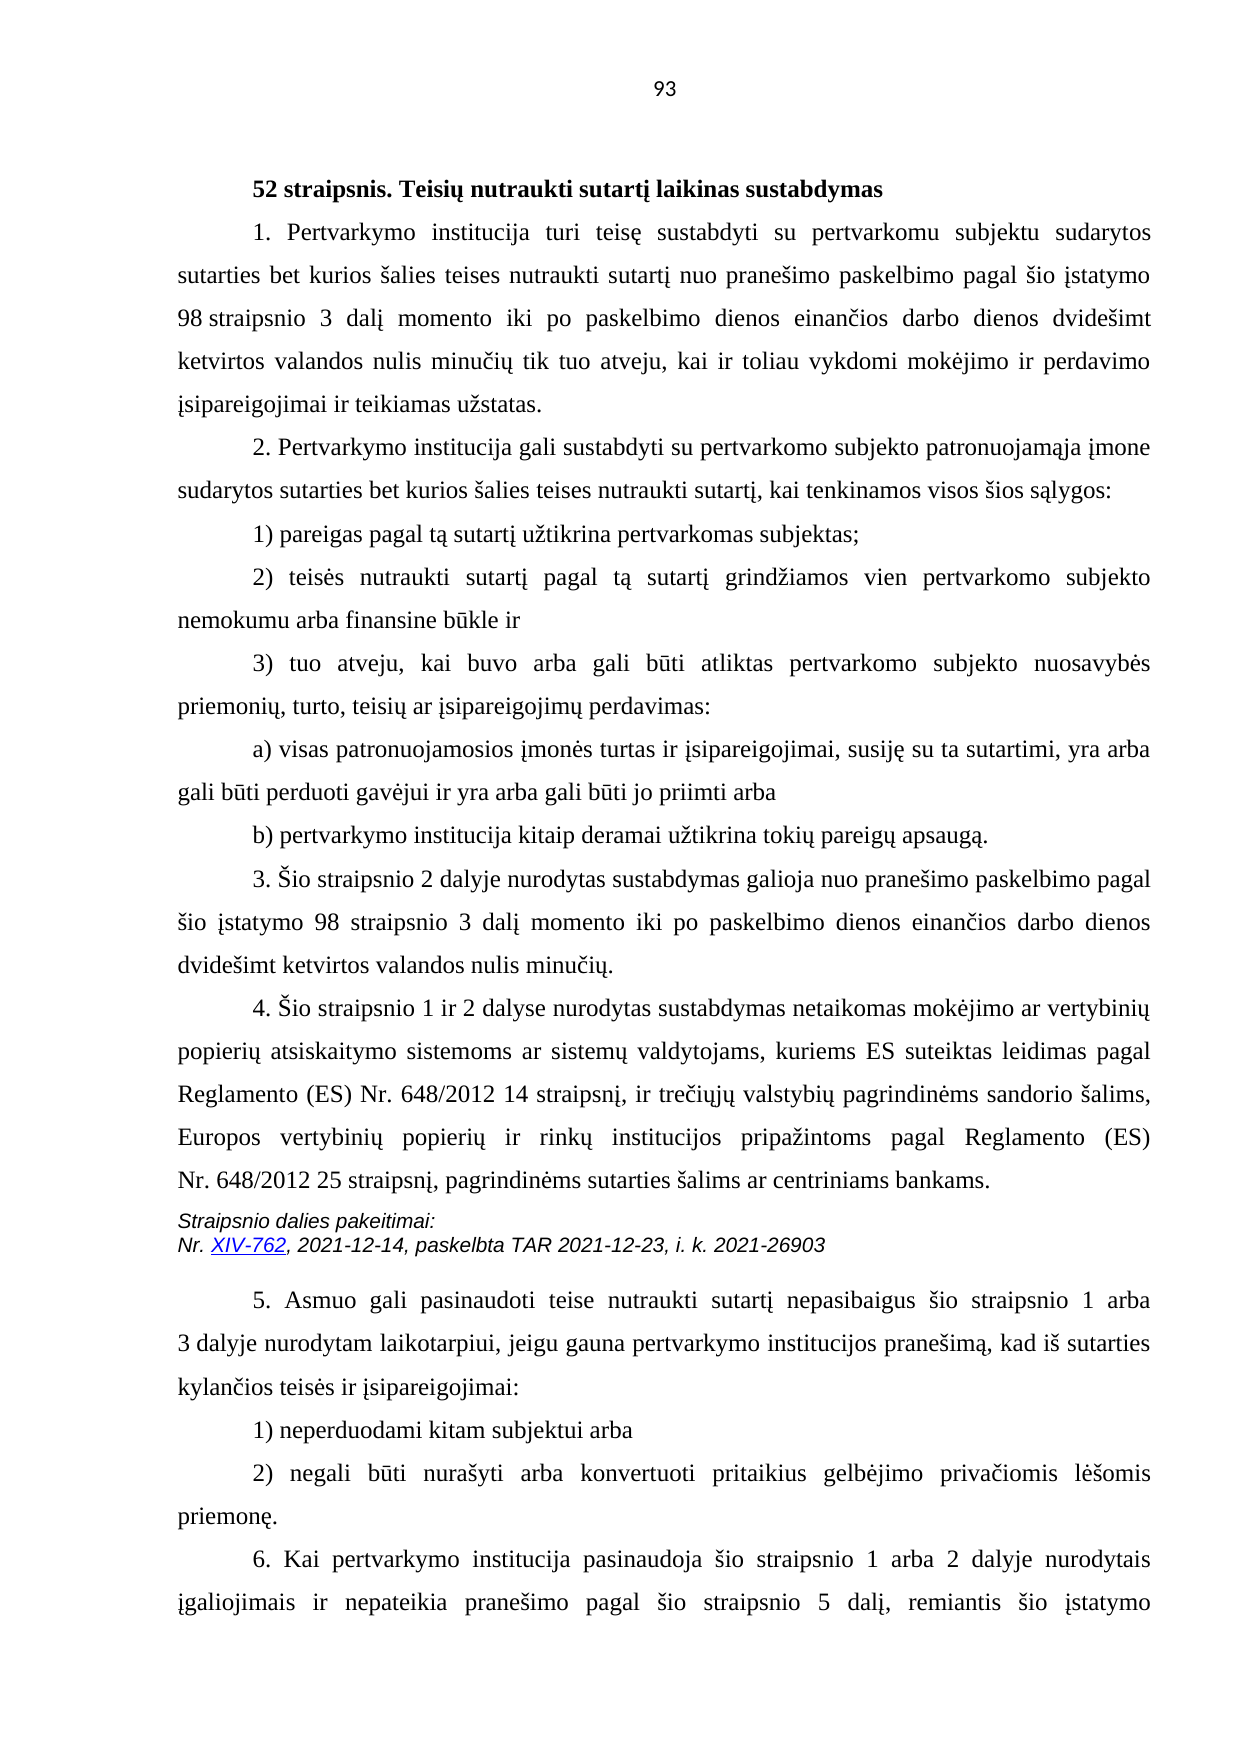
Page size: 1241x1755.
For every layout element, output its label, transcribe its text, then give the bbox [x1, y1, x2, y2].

text 1) pareigas pagal tą sutartį užtikrina pertvarkomas subjektas; [177, 519, 1152, 547]
text 5. Asmuo gali pasinaudoti teise nutraukti sutartį nepasibaigus šio straipsnio 1 arba 3 dalyje nurodytam laikotarpiui, jeigu gauna pertvarkymo institucijos pranešimą, kad iš sutarties kylančios teisės ir įsipareigojimai: [177, 1285, 1152, 1400]
text Nr. XIV-762, 2021-12-14, paskelbta TAR 2021-12-23, i. k. 2021-26903 [177, 1233, 1152, 1257]
text 52 straipsnis. Teisių nutraukti sutartį laikinas sustabdymas [177, 174, 1152, 202]
text 6. Kai pertvarkymo institucija pasinaudoja šio straipsnio 1 arba 2 dalyje nurodytais įgaliojimais ir nepateikia pranešimo pagal šio straipsnio 5 dalį, remiantis šio įstatymo [177, 1544, 1152, 1616]
text 1) neperduodami kitam subjektui arba [177, 1415, 1152, 1443]
text Straipsnio dalies pakeitimai: [177, 1209, 1152, 1233]
text 2. Pertvarkymo institucija gali sustabdyti su pertvarkomo subjekto patronuojamąja įmone sudarytos sutarties bet kurios šalies teises nutraukti sutartį, kai tenkinamos visos šios sąlygos: [177, 432, 1152, 504]
text 2) negali būti nurašyti arba konvertuoti pritaikius gelbėjimo privačiomis lėšomis priemonę. [177, 1458, 1152, 1530]
text 2) teisės nutraukti sutartį pagal tą sutartį grindžiamos vien pertvarkomo subjekto nemokumu arba finansine būkle ir [177, 562, 1152, 634]
text a) visas patronuojamosios įmonės turtas ir įsipareigojimai, susiję su ta sutartimi, yra arba gali būti perduoti gavėjui ir yra arba gali būti jo priimti arba [177, 734, 1152, 806]
text 3) tuo atveju, kai buvo arba gali būti atliktas pertvarkomo subjekto nuosavybės priemonių, turto, teisių ar įsipareigojimų perdavimas: [177, 648, 1152, 720]
text 4. Šio straipsnio 1 ir 2 dalyse nurodytas sustabdymas netaikomas mokėjimo ar vertybinių popierių atsiskaitymo sistemoms ar sistemų valdytojams, kuriems ES suteiktas leidimas pagal Reglamento (ES) Nr. 648/2012 14 straipsnį, ir trečiųjų valstybių pagrindinėms sandorio šalims, Europos vertybinių popierių ir rinkų institucijos pripažintoms pagal Reglamento (ES) Nr. 648/2012 25 straipsnį, pagrindinėms sutarties šalims ar centriniams bankams. [177, 993, 1152, 1194]
text b) pertvarkymo institucija kitaip deramai užtikrina tokių pareigų apsaugą. [177, 821, 1152, 849]
text 1. Pertvarkymo institucija turi teisę sustabdyti su pertvarkomu subjektu sudarytos sutarties bet kurios šalies teises nutraukti sutartį nuo pranešimo paskelbimo pagal šio įstatymo 98 straipsnio 3 dalį momento iki po paskelbimo dienos einančios darbo dienos dvidešimt ketvirtos valandos nulis minučių tik tuo atveju, kai ir toliau vykdomi mokėjimo ir perdavimo įsipareigojimai ir teikiamas užstatas. [177, 217, 1152, 418]
text 3. Šio straipsnio 2 dalyje nurodytas sustabdymas galioja nuo pranešimo paskelbimo pagal šio įstatymo 98 straipsnio 3 dalį momento iki po paskelbimo dienos einančios darbo dienos dvidešimt ketvirtos valandos nulis minučių. [177, 864, 1152, 979]
